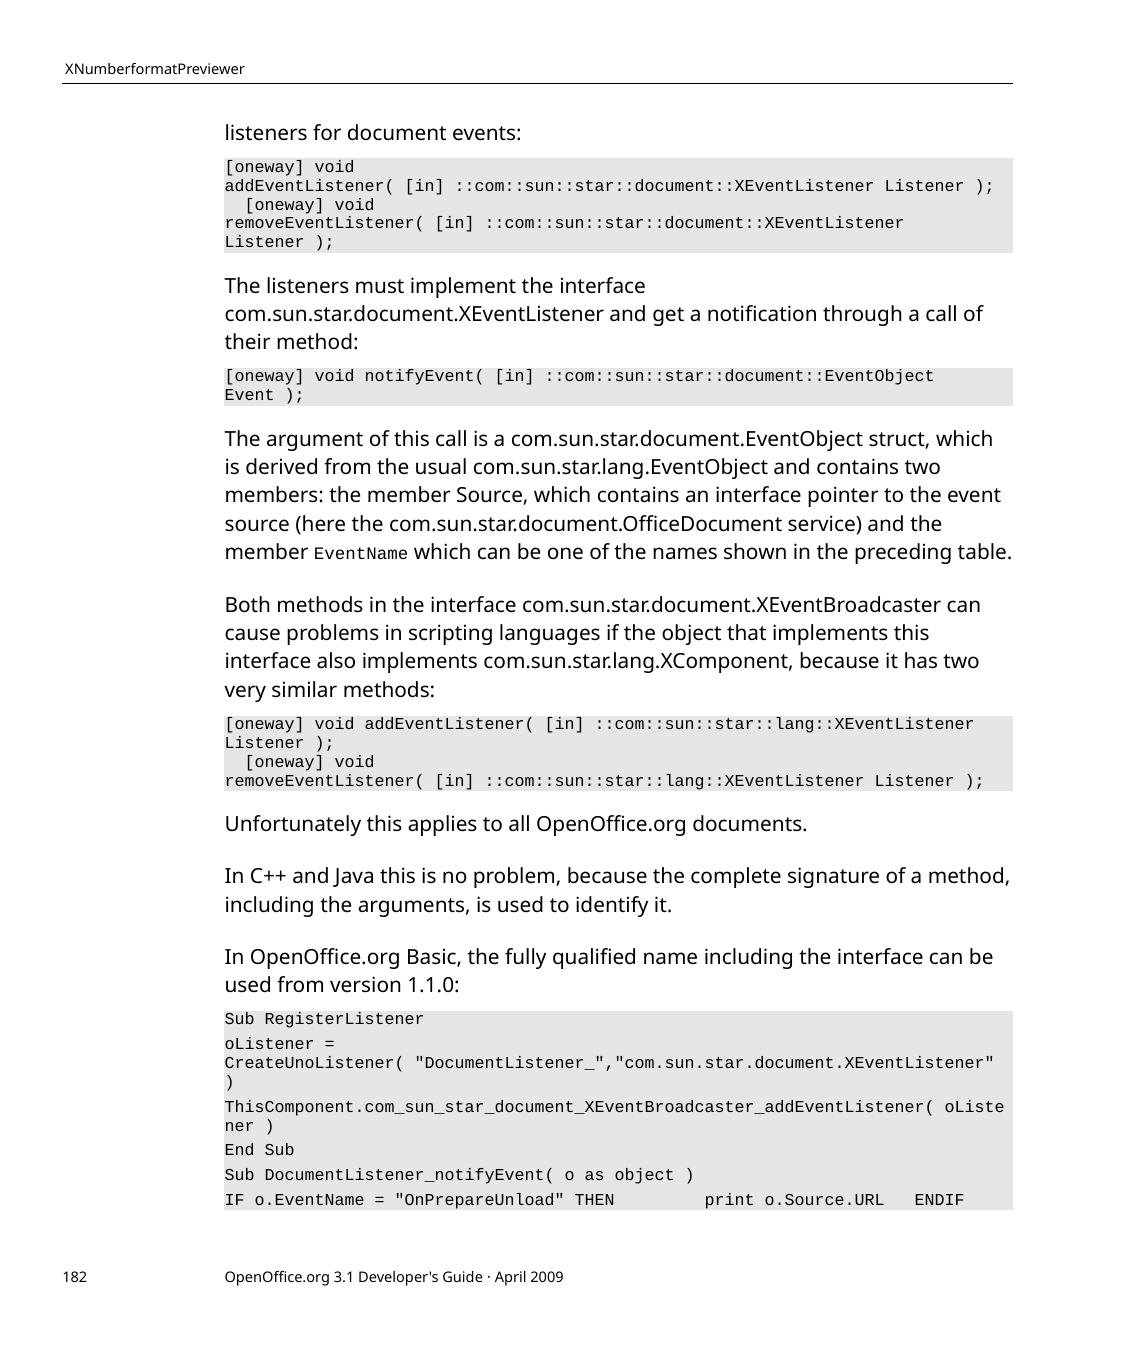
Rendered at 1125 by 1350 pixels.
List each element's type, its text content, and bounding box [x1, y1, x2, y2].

text [oneway] void addEventListener( [in] ::com::sun::star::lang::XEventListener Listener ); [oneway] void removeEventListener( [in] ::com::sun::star::lang::XEventListener Listener ); [224, 716, 1013, 791]
text Sub RegisterListener [224, 1011, 1013, 1030]
text [oneway] void addEventListener( [in] ::com::sun::star::document::XEventListener Listener ); [oneway] void removeEventListener( [in] ::com::sun::star::document::XEventListener Listener ); [224, 158, 1013, 253]
text [oneway] void notifyEvent( [in] ::com::sun::star::document::EventObject Event ); [224, 368, 1013, 406]
text Unfortunately this applies to all OpenOffice.org documents. [224, 809, 1013, 837]
text The argument of this call is a com.sun.star.document.EventObject struct, which is derived from the usual com.sun.star.lang.EventObject and contains two members: the member Source, which contains an interface pointer to the event source (here the com.sun.star.document.OfficeDocument service) and the member EventName which can be one of the names shown in the preceding table. [224, 424, 1013, 566]
text listeners for document events: [224, 118, 1013, 147]
text In C++ and Java this is no problem, because the complete signature of a method, including the arguments, is used to identify it. [224, 861, 1013, 918]
text The listeners must implement the interface com.sun.star.document.XEventListener and get a notification through a call of their method: [224, 271, 1013, 356]
text Both methods in the interface com.sun.star.document.XEventBroadcaster can cause problems in scripting languages if the object that implements this interface also implements com.sun.star.lang.XComponent, because it has two very similar methods: [224, 590, 1013, 703]
text End Sub [224, 1142, 1013, 1161]
text In OpenOffice.org Basic, the fully qualified name including the interface can be used from version 1.1.0: [224, 942, 1013, 999]
text oListener = CreateUnoListener( "DocumentListener_","com.sun.star.document.XEventListener" ) [224, 1036, 1013, 1092]
text Sub DocumentListener_notifyEvent( o as object ) [224, 1167, 1013, 1186]
text ThisComponent.com_sun_star_document_XEventBroadcaster_addEventListener( oListener ) [224, 1098, 1013, 1136]
text IF o.EventName = "OnPrepareUnload" THEN print o.Source.URL ENDIF [224, 1191, 1013, 1210]
